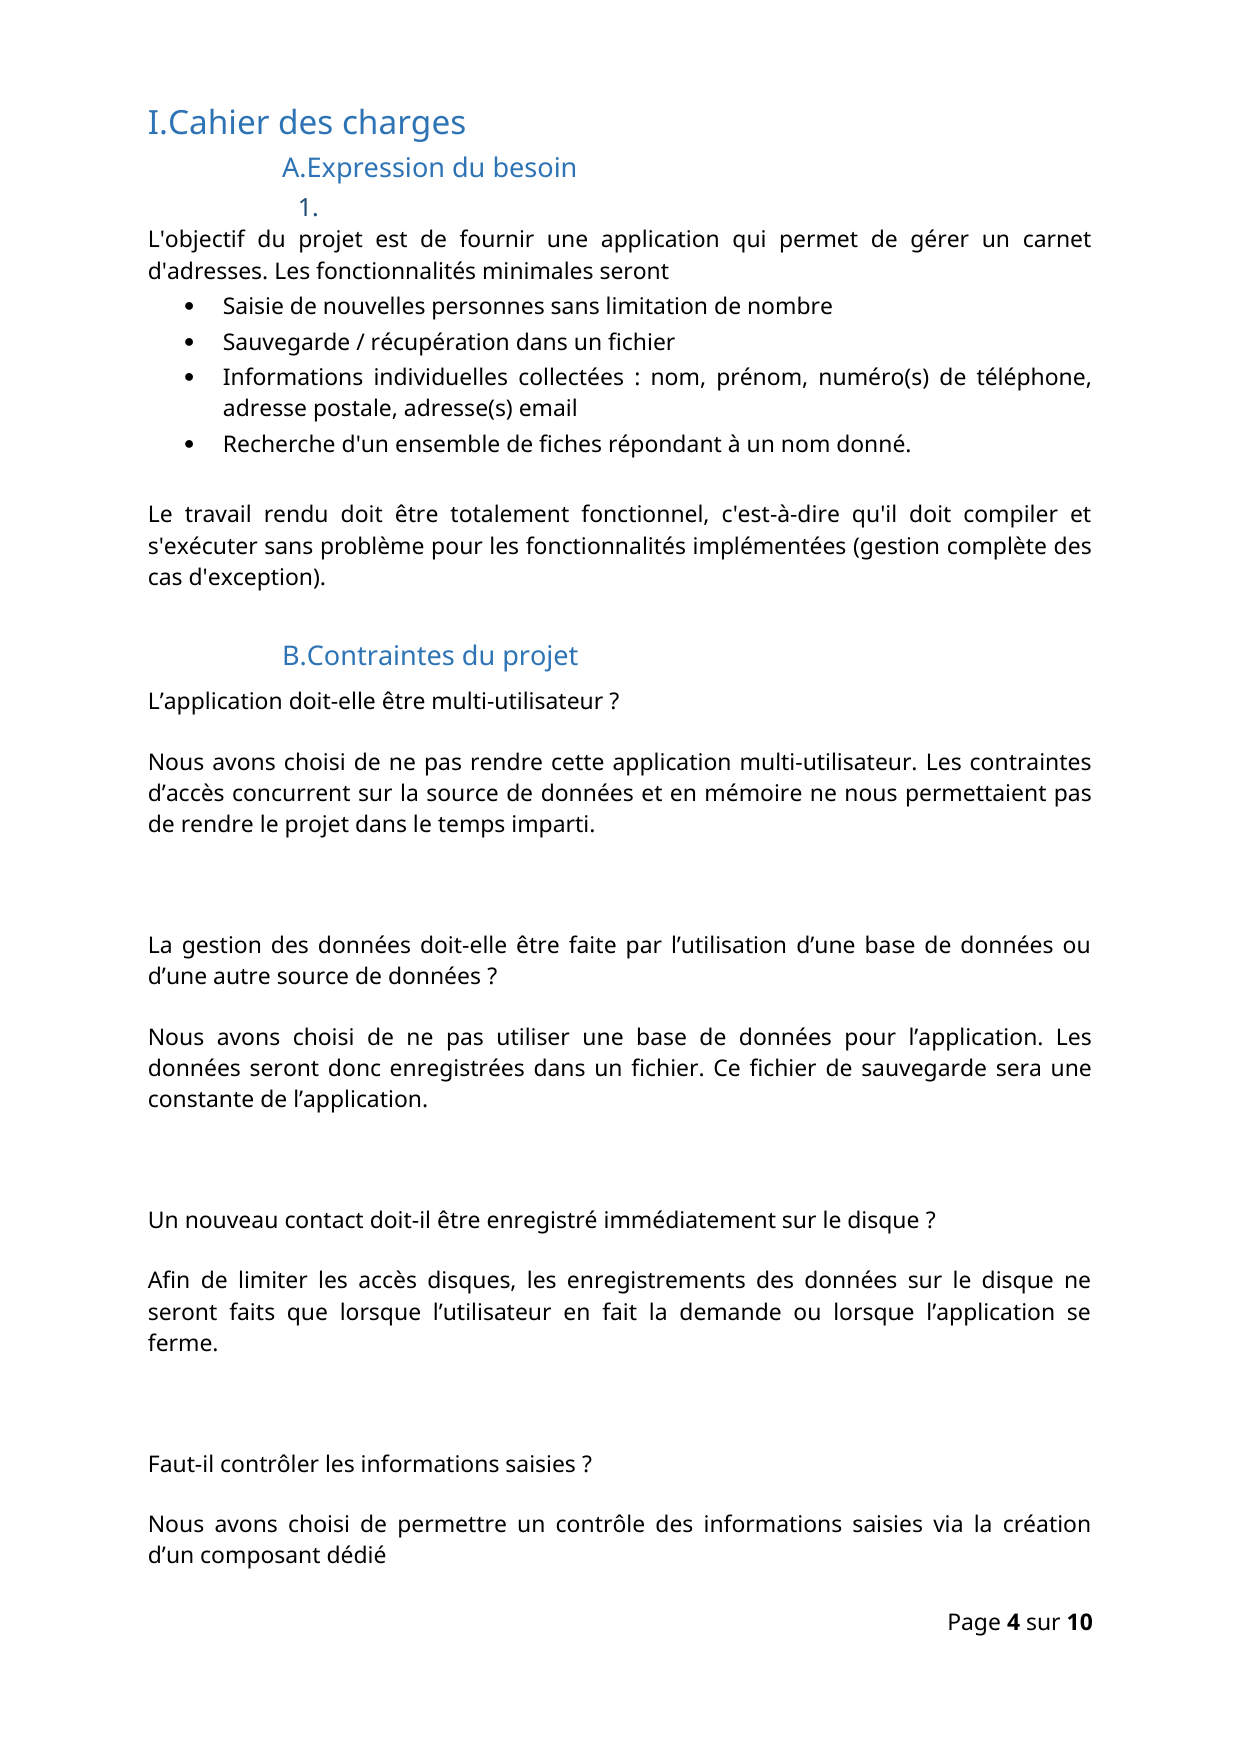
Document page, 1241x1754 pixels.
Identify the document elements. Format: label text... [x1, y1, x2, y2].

list Sauvegarde / récupération dans un fichier [185, 326, 1093, 357]
text Nous avons choisi de permettre un contrôle des informations saisies via la création d’un composant dédié [148, 1508, 1093, 1571]
text Faut-il contrôler les informations saisies ? [148, 1448, 1093, 1479]
list Saisie de nouvelles personnes sans limitation de nombre [185, 290, 1093, 321]
text Nous avons choisi de ne pas utiliser une base de données pour l’application. Les données seront donc enregistrées dans un fichier. Ce fichier de sauvegarde sera une constante de l’application. [148, 1021, 1093, 1114]
text L’application doit-elle être multi-utilisateur ? [148, 685, 1093, 717]
list Informations individuelles collectées : nom, prénom, numéro(s) de téléphone, adresse postale, adresse(s) email [185, 361, 1093, 423]
text Afin de limiter les accès disques, les enregistrements des données sur le disque ne seront faits que lorsque l’utilisateur en fait la demande ou lorsque l’application se ferme. [148, 1264, 1093, 1358]
text L'objectif du projet est de fournir une application qui permet de gérer un carnet d'adresses. Les fonctionnalités minimales seront [148, 223, 1093, 286]
text Nous avons choisi de ne pas rendre cette application multi-utilisateur. Les contraintes d’accès concurrent sur la source de données et en mémoire ne nous permettaient pas de rendre le projet dans le temps imparti. [148, 746, 1093, 839]
text La gestion des données doit-elle être faite par l’utilisation d’une base de données ou d’une autre source de données ? [148, 929, 1093, 992]
subtitle Cahier des charges [148, 99, 1093, 144]
text Un nouveau contact doit-il être enregistré immédiatement sur le disque ? [148, 1204, 1093, 1235]
text Le travail rendu doit être totalement fonctionnel, c'est-à-dire qu'il doit compiler et s'exécuter sans problème pour les fonctionnalités implémentées (gestion complète des cas d'exception). [148, 498, 1093, 592]
subtitle Expression du besoin [223, 148, 1093, 185]
subtitle Contraintes du projet [223, 636, 1093, 673]
list Recherche d'un ensemble de fiches répondant à un nom donné. [185, 428, 1093, 459]
